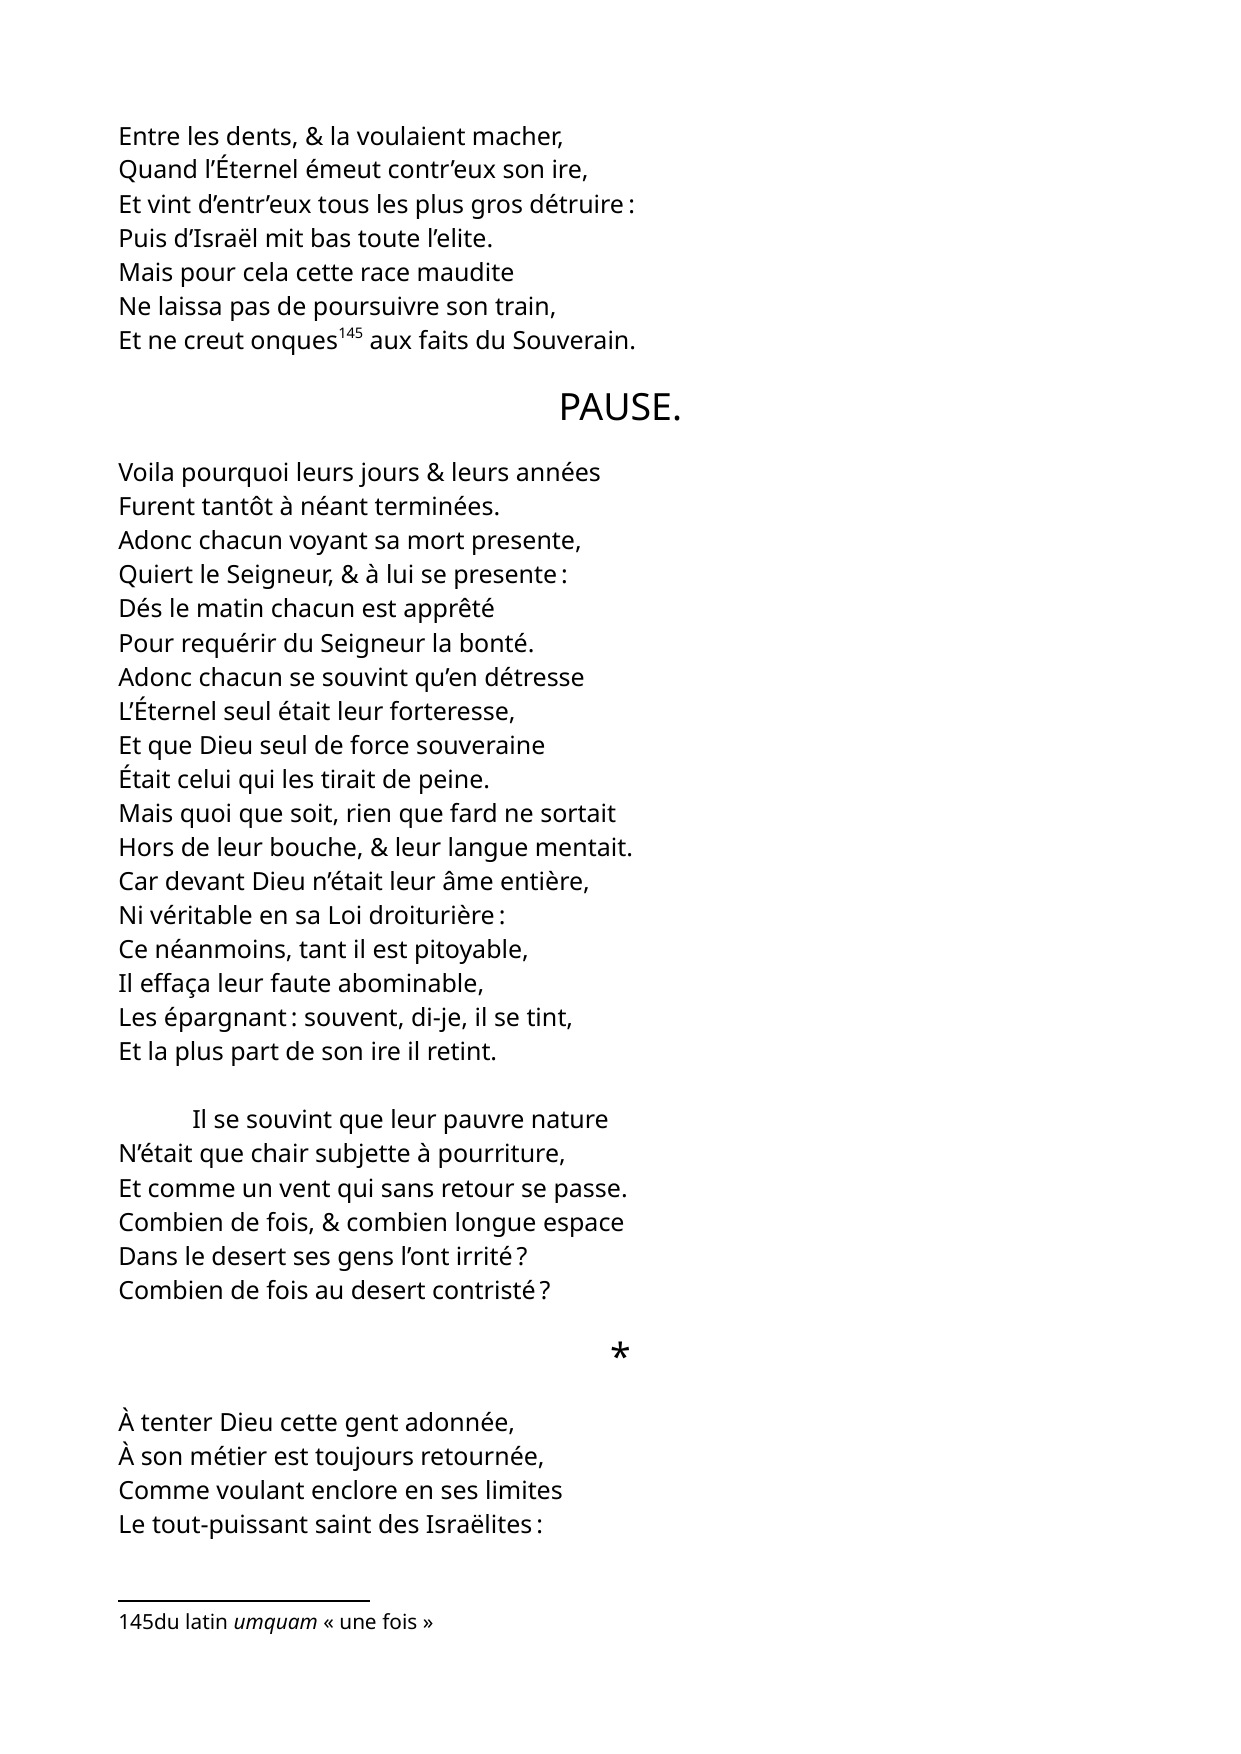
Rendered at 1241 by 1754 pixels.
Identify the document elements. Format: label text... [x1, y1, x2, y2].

text Mais pour cela cette race maudite [118, 254, 1122, 288]
text Car devant Dieu n’était leur âme entière, [118, 864, 1122, 898]
text Quand l’Éternel émeut contr’eux son ire, [118, 152, 1122, 186]
text À son métier est toujours retournée, [118, 1439, 1122, 1473]
text Pour requérir du Seigneur la bonté. [118, 625, 1122, 659]
text Comme voulant enclore en ses limites [118, 1473, 1122, 1507]
text Combien de fois au desert contristé ? [118, 1272, 1122, 1306]
text Dés le matin chacun est apprêté [118, 591, 1122, 625]
text Entre les dents, & la voulaient macher, [118, 118, 1122, 152]
text Dans le desert ses gens l’ont irrité ? [118, 1238, 1122, 1272]
text Et que Dieu seul de force souveraine [118, 727, 1122, 761]
text Et ne creut onques aux faits du Souverain. [118, 322, 1122, 357]
text Le tout-puissant saint des Israëlites : [118, 1507, 1122, 1541]
text Hors de leur bouche, & leur langue mentait. [118, 829, 1122, 864]
text Adonc chacun voyant sa mort presente, [118, 523, 1122, 557]
text Adonc chacun se souvint qu’en détresse [118, 659, 1122, 693]
text Quiert le Seigneur, & à lui se presente : [118, 557, 1122, 591]
text À tenter Dieu cette gent adonnée, [118, 1405, 1122, 1439]
text Combien de fois, & combien longue espace [118, 1204, 1122, 1238]
text PAUSE. [118, 380, 1122, 431]
text L’Éternel seul était leur forteresse, [118, 693, 1122, 727]
text Les épargnant : souvent, di-je, il se tint, [118, 1000, 1122, 1034]
text du latin umquam « une fois » [118, 1607, 1122, 1636]
text Était celui qui les tirait de peine. [118, 761, 1122, 796]
text Mais quoi que soit, rien que fard ne sortait [118, 796, 1122, 829]
text * [118, 1330, 1122, 1381]
text Ce néanmoins, tant il est pitoyable, [118, 932, 1122, 966]
text N’était que chair subjette à pourriture, [118, 1136, 1122, 1170]
text Voila pourquoi leurs jours & leurs années [118, 455, 1122, 489]
text Il effaça leur faute abominable, [118, 966, 1122, 1000]
text Furent tantôt à néant terminées. [118, 489, 1122, 523]
text Et vint d’entr’eux tous les plus gros détruire : [118, 186, 1122, 220]
text Et comme un vent qui sans retour se passe. [118, 1170, 1122, 1204]
text Il se souvint que leur pauvre nature [118, 1102, 1122, 1136]
text Ne laissa pas de poursuivre son train, [118, 288, 1122, 322]
text Et la plus part de son ire il retint. [118, 1034, 1122, 1068]
text Ni véritable en sa Loi droiturière : [118, 898, 1122, 932]
text Puis d’Israël mit bas toute l’elite. [118, 220, 1122, 254]
